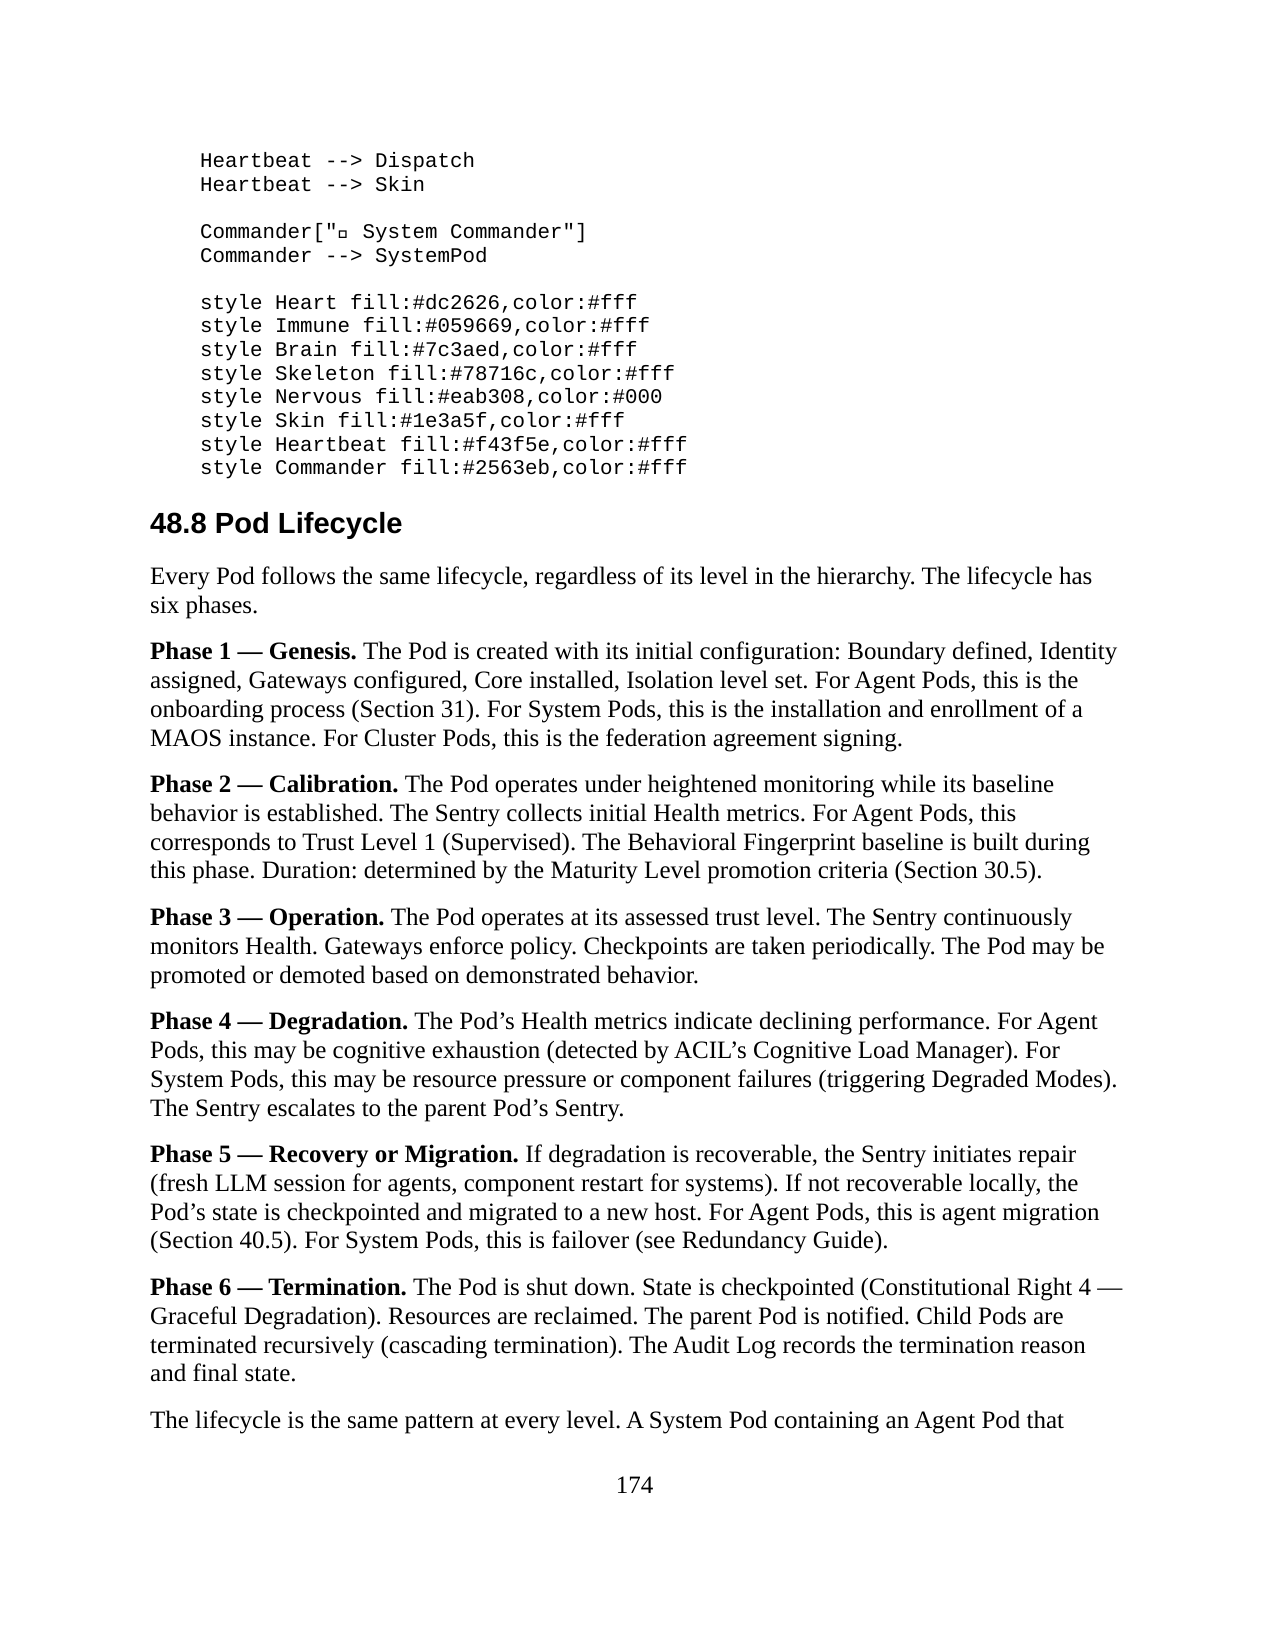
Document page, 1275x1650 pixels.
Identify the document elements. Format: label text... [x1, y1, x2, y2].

text style Skin fill:#1e3a5f,color:#fff [150, 410, 1125, 434]
text style Skeleton fill:#78716c,color:#fff [150, 363, 1125, 386]
text Phase 3 — Operation. The Pod operates at its assessed trust level. The Sentry continuously monitors Health. Gateways enforce policy. Checkpoints are taken periodically. The Pod may be promoted or demoted based on demonstrated behavior. [150, 902, 1125, 988]
text style Commander fill:#2563eb,color:#fff [150, 457, 1125, 481]
text Phase 2 — Calibration. The Pod operates under heightened monitoring while its baseline behavior is established. The Sentry collects initial Health metrics. For Agent Pods, this corresponds to Trust Level 1 (Supervised). The Behavioral Fingerprint baseline is built during this phase. Duration: determined by the Maturity Level promotion criteria (Section 30.5). [150, 769, 1125, 884]
text style Heartbeat fill:#f43f5e,color:#fff [150, 434, 1125, 457]
text Heartbeat --> Skin [150, 174, 1125, 197]
text Phase 6 — Termination. The Pod is shut down. State is checkpointed (Constitutional Right 4 — Graceful Degradation). Resources are reclaimed. The parent Pod is notified. Child Pods are terminated recursively (cascading termination). The Audit Log records the termination reason and final state. [150, 1272, 1125, 1387]
text style Immune fill:#059669,color:#fff [150, 316, 1125, 339]
subtitle 48.8 Pod Lifecycle [150, 506, 1125, 539]
text style Heart fill:#dc2626,color:#fff [150, 292, 1125, 316]
text Commander["👤 System Commander"] [150, 221, 1125, 244]
text Phase 1 — Genesis. The Pod is created with its initial configuration: Boundary defined, Identity assigned, Gateways configured, Core installed, Isolation level set. For Agent Pods, this is the onboarding process (Section 31). For System Pods, this is the installation and enrollment of a MAOS instance. For Cluster Pods, this is the federation agreement signing. [150, 636, 1125, 751]
text style Nervous fill:#eab308,color:#000 [150, 386, 1125, 410]
text Every Pod follows the same lifecycle, regardless of its level in the hierarchy. The lifecycle has six phases. [150, 561, 1125, 618]
text The lifecycle is the same pattern at every level. A System Pod containing an Agent Pod that [150, 1405, 1125, 1434]
text Heartbeat --> Dispatch [150, 150, 1125, 174]
text Commander --> SystemPod [150, 244, 1125, 268]
text Phase 4 — Degradation. The Pod’s Health metrics indicate declining performance. For Agent Pods, this may be cognitive exhaustion (detected by ACIL’s Cognitive Load Manager). For System Pods, this may be resource pressure or component failures (triggering Degraded Modes). The Sentry escalates to the parent Pod’s Sentry. [150, 1006, 1125, 1121]
text style Brain fill:#7c3aed,color:#fff [150, 339, 1125, 363]
text Phase 5 — Recovery or Migration. If degradation is recoverable, the Sentry initiates repair (fresh LLM session for agents, component restart for systems). If not recoverable locally, the Pod’s state is checkpointed and migrated to a new host. For Agent Pods, this is agent migration (Section 40.5). For System Pods, this is failover (see Redundancy Guide). [150, 1139, 1125, 1254]
